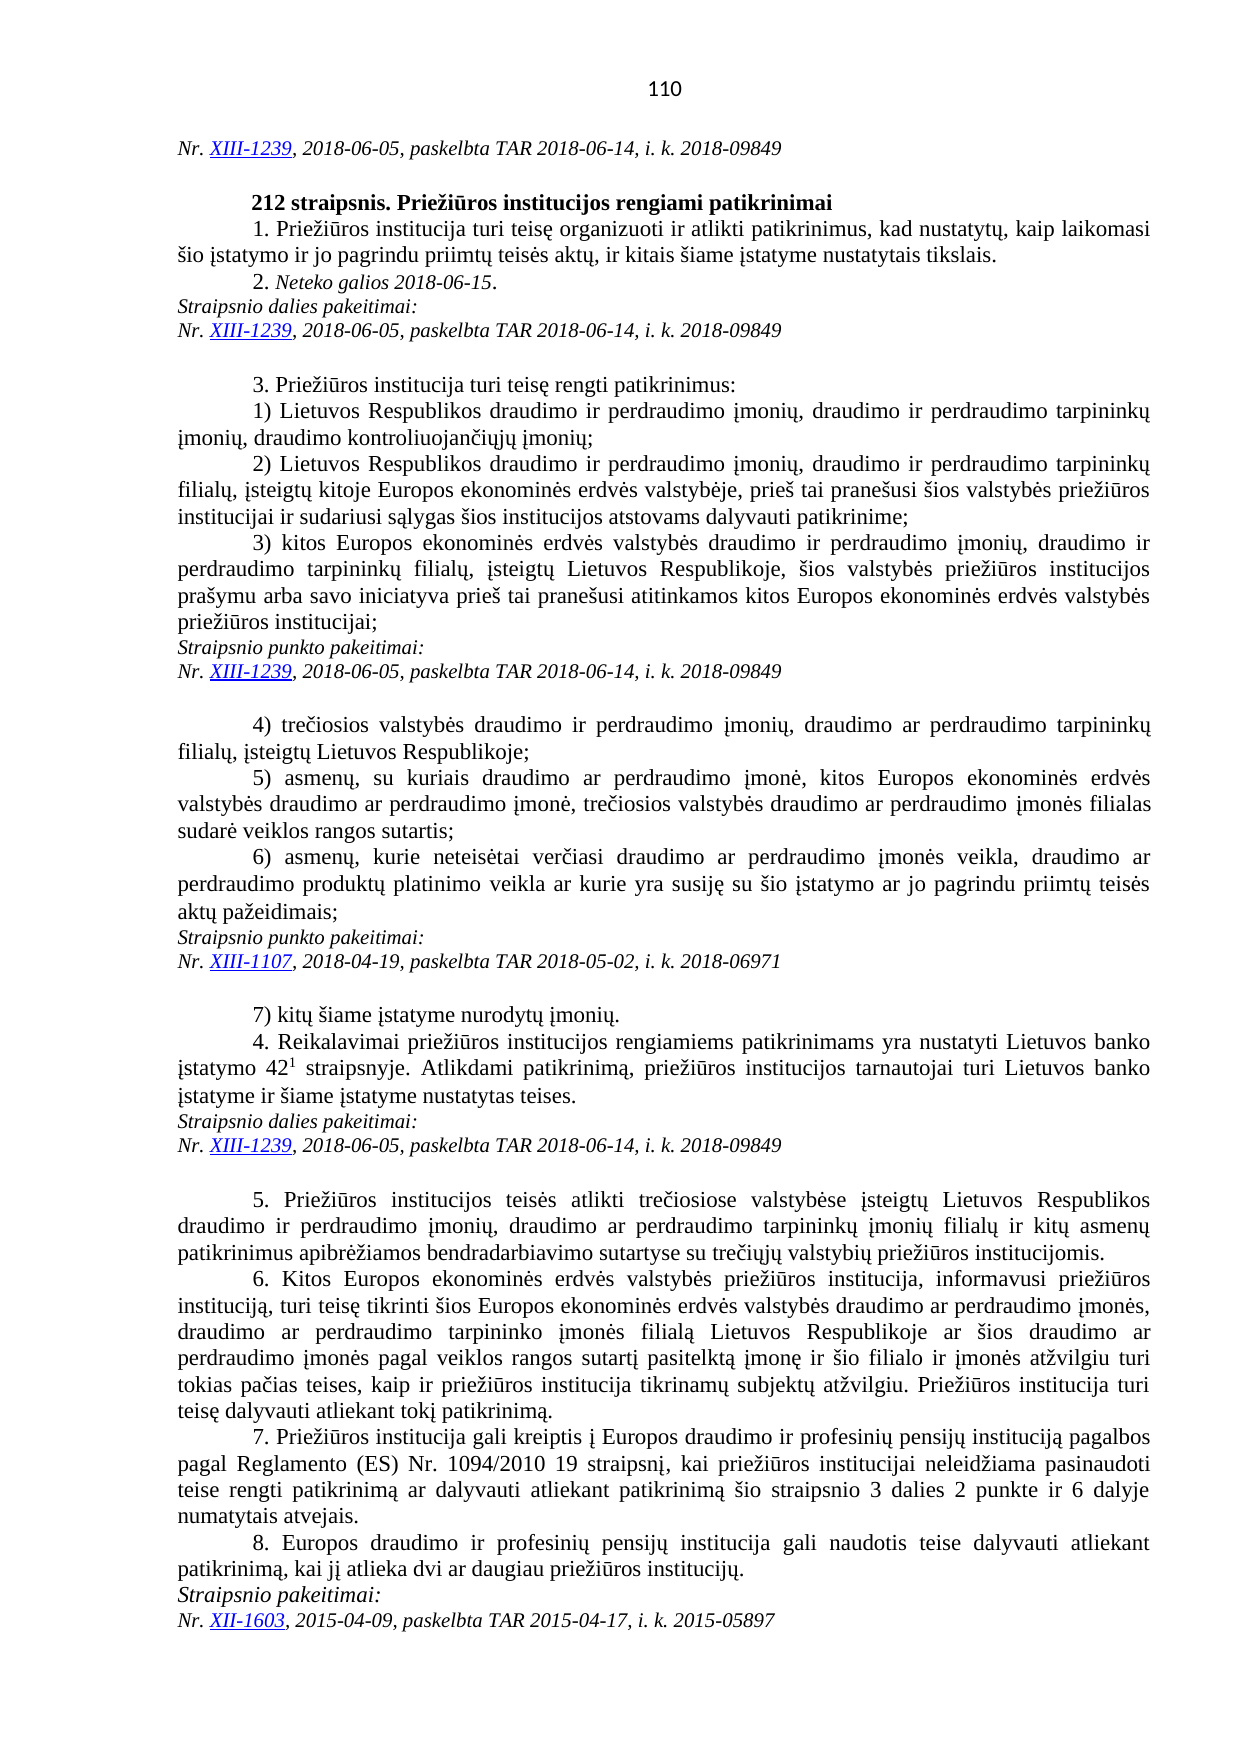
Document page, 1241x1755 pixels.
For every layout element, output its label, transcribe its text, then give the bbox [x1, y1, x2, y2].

text Nr. XIII-1239, 2018-06-05, paskelbta TAR 2018-06-14, i. k. 2018-09849 [177, 1133, 1152, 1157]
text Straipsnio dalies pakeitimai: [177, 1109, 1152, 1133]
text 4) trečiosios valstybės draudimo ir perdraudimo įmonių, draudimo ar perdraudimo tarpininkų filialų, įsteigtų Lietuvos Respublikoje; [177, 711, 1152, 764]
text Straipsnio punkto pakeitimai: [177, 634, 1152, 659]
text 6. Kitos Europos ekonominės erdvės valstybės priežiūros institucija, informavusi priežiūros instituciją, turi teisę tikrinti šios Europos ekonominės erdvės valstybės draudimo ar perdraudimo įmonės, draudimo ar perdraudimo tarpininko įmonės filialą Lietuvos Respublikoje ar šios draudimo ar perdraudimo įmonės pagal veiklos rangos sutartį pasitelktą įmonę ir šio filialo ir įmonės atžvilgiu turi tokias pačias teises, kaip ir priežiūros institucija tikrinamų subjektų atžvilgiu. Priežiūros institucija turi teisę dalyvauti atliekant tokį patikrinimą. [177, 1265, 1152, 1423]
text 6) asmenų, kurie neteisėtai verčiasi draudimo ar perdraudimo įmonės veikla, draudimo ar perdraudimo produktų platinimo veikla ar kurie yra susiję su šio įstatymo ar jo pagrindu priimtų teisės aktų pažeidimais; [177, 843, 1152, 925]
text 7) kitų šiame įstatyme nurodytų įmonių. [177, 1002, 1152, 1028]
text 3. Priežiūros institucija turi teisę rengti patikrinimus: [177, 371, 1152, 397]
text Nr. XII-1603, 2015-04-09, paskelbta TAR 2015-04-17, i. k. 2015-05897 [177, 1608, 1152, 1632]
text 4. Reikalavimai priežiūros institucijos rengiamiems patikrinimams yra nustatyti Lietuvos banko įstatymo 421 straipsnyje. Atlikdami patikrinimą, priežiūros institucijos tarnautojai turi Lietuvos banko įstatyme ir šiame įstatyme nustatytas teises. [177, 1028, 1152, 1109]
text Straipsnio punkto pakeitimai: [177, 925, 1152, 949]
text 8. Europos draudimo ir profesinių pensijų institucija gali naudotis teise dalyvauti atliekant patikrinimą, kai jį atlieka dvi ar daugiau priežiūros institucijų. [177, 1529, 1152, 1582]
text Nr. XIII-1239, 2018-06-05, paskelbta TAR 2018-06-14, i. k. 2018-09849 [177, 136, 1152, 160]
text Nr. XIII-1107, 2018-04-19, paskelbta TAR 2018-05-02, i. k. 2018-06971 [177, 949, 1152, 973]
text 1) Lietuvos Respublikos draudimo ir perdraudimo įmonių, draudimo ir perdraudimo tarpininkų įmonių, draudimo kontroliuojančiųjų įmonių; [177, 397, 1152, 450]
text 3) kitos Europos ekonominės erdvės valstybės draudimo ir perdraudimo įmonių, draudimo ir perdraudimo tarpininkų filialų, įsteigtų Lietuvos Respublikoje, šios valstybės priežiūros institucijos prašymu arba savo iniciatyva prieš tai pranešusi atitinkamos kitos Europos ekonominės erdvės valstybės priežiūros institucijai; [177, 529, 1152, 634]
text Straipsnio dalies pakeitimai: [177, 294, 1152, 318]
text 5. Priežiūros institucijos teisės atlikti trečiosiose valstybėse įsteigtų Lietuvos Respublikos draudimo ir perdraudimo įmonių, draudimo ar perdraudimo tarpininkų įmonių filialų ir kitų asmenų patikrinimus apibrėžiamos bendradarbiavimo sutartyse su trečiųjų valstybių priežiūros institucijomis. [177, 1186, 1152, 1265]
text 1. Priežiūros institucija turi teisę organizuoti ir atlikti patikrinimus, kad nustatytų, kaip laikomasi šio įstatymo ir jo pagrindu priimtų teisės aktų, ir kitais šiame įstatyme nustatytais tikslais. [177, 215, 1152, 268]
text Nr. XIII-1239, 2018-06-05, paskelbta TAR 2018-06-14, i. k. 2018-09849 [177, 659, 1152, 683]
text 7. Priežiūros institucija gali kreiptis į Europos draudimo ir profesinių pensijų instituciją pagalbos pagal Reglamento (ES) Nr. 1094/2010 19 straipsnį, kai priežiūros institucijai neleidžiama pasinaudoti teise rengti patikrinimą ar dalyvauti atliekant patikrinimą šio straipsnio 3 dalies 2 punkte ir 6 dalyje numatytais atvejais. [177, 1423, 1152, 1529]
text 212 straipsnis. Priežiūros institucijos rengiami patikrinimai [251, 189, 1152, 215]
text Straipsnio pakeitimai: [177, 1582, 1152, 1608]
text Nr. XIII-1239, 2018-06-05, paskelbta TAR 2018-06-14, i. k. 2018-09849 [177, 318, 1152, 342]
text 2. Neteko galios 2018-06-15. [177, 268, 1152, 294]
text 2) Lietuvos Respublikos draudimo ir perdraudimo įmonių, draudimo ir perdraudimo tarpininkų filialų, įsteigtų kitoje Europos ekonominės erdvės valstybėje, prieš tai pranešusi šios valstybės priežiūros institucijai ir sudariusi sąlygas šios institucijos atstovams dalyvauti patikrinime; [177, 450, 1152, 529]
text 5) asmenų, su kuriais draudimo ar perdraudimo įmonė, kitos Europos ekonominės erdvės valstybės draudimo ar perdraudimo įmonė, trečiosios valstybės draudimo ar perdraudimo įmonės filialas sudarė veiklos rangos sutartis; [177, 764, 1152, 843]
